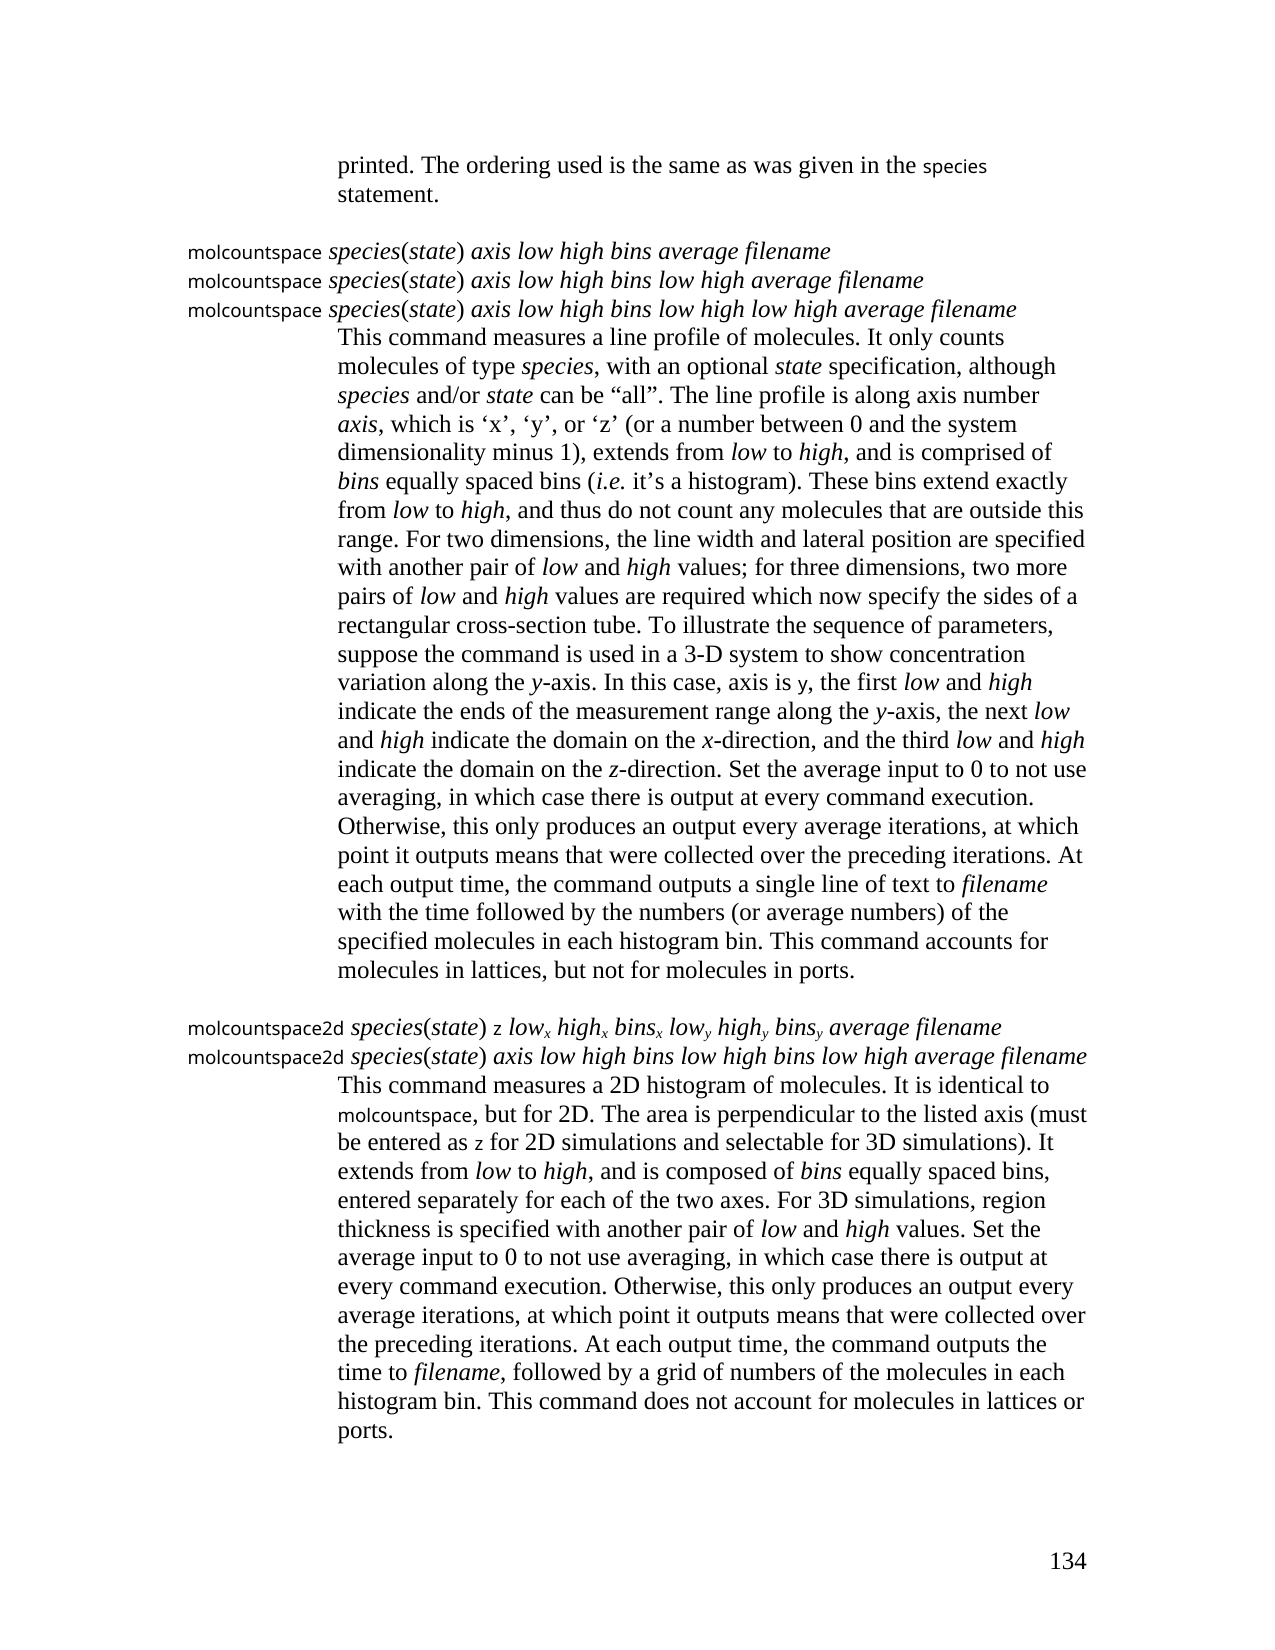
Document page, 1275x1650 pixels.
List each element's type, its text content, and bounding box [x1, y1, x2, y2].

text molcountspace species(state) axis low high bins low high average filename [187, 265, 1087, 294]
text This command measures a 2D histogram of molecules. It is identical to molcountspace, but for 2D. The area is perpendicular to the listed axis (must be entered as z for 2D simulations and selectable for 3D simulations). It extends from low to high, and is composed of bins equally spaced bins, entered separately for each of the two axes. For 3D simulations, region thickness is specified with another pair of low and high values. Set the average input to 0 to not use averaging, in which case there is output at every command execution. Otherwise, this only produces an output every average iterations, at which point it outputs means that were collected over the preceding iterations. At each output time, the command outputs the time to filename, followed by a grid of numbers of the molecules in each histogram bin. This command does not account for molecules in lattices or ports. [187, 1070, 1087, 1444]
text This command measures a line profile of molecules. It only counts molecules of type species, with an optional state specification, although species and/or state can be “all”. The line profile is along axis number axis, which is ‘x’, ‘y’, or ‘z’ (or a number between 0 and the system dimensionality minus 1), extends from low to high, and is comprised of bins equally spaced bins (i.e. it’s a histogram). These bins extend exactly from low to high, and thus do not count any molecules that are outside this range. For two dimensions, the line width and lateral position are specified with another pair of low and high values; for three dimensions, two more pairs of low and high values are required which now specify the sides of a rectangular cross-section tube. To illustrate the sequence of parameters, suppose the command is used in a 3-D system to show concentration variation along the y-axis. In this case, axis is y, the first low and high indicate the ends of the measurement range along the y-axis, the next low and high indicate the domain on the x-direction, and the third low and high indicate the domain on the z-direction. Set the average input to 0 to not use averaging, in which case there is output at every command execution. Otherwise, this only produces an output every average iterations, at which point it outputs means that were collected over the preceding iterations. At each output time, the command outputs a single line of text to filename with the time followed by the numbers (or average numbers) of the specified molecules in each histogram bin. This command accounts for molecules in lattices, but not for molecules in ports. [187, 322, 1087, 984]
text molcountspace2d species(state) axis low high bins low high bins low high average filename [187, 1041, 1087, 1070]
text molcountspace2d species(state) z lowx highx binsx lowy highy binsy average filename [187, 1012, 1087, 1041]
text molcountspace species(state) axis low high bins average filename [187, 236, 1087, 265]
text molcountspace species(state) axis low high bins low high low high average filename [187, 294, 1087, 322]
text printed. The ordering used is the same as was given in the species statement. [187, 150, 1087, 207]
